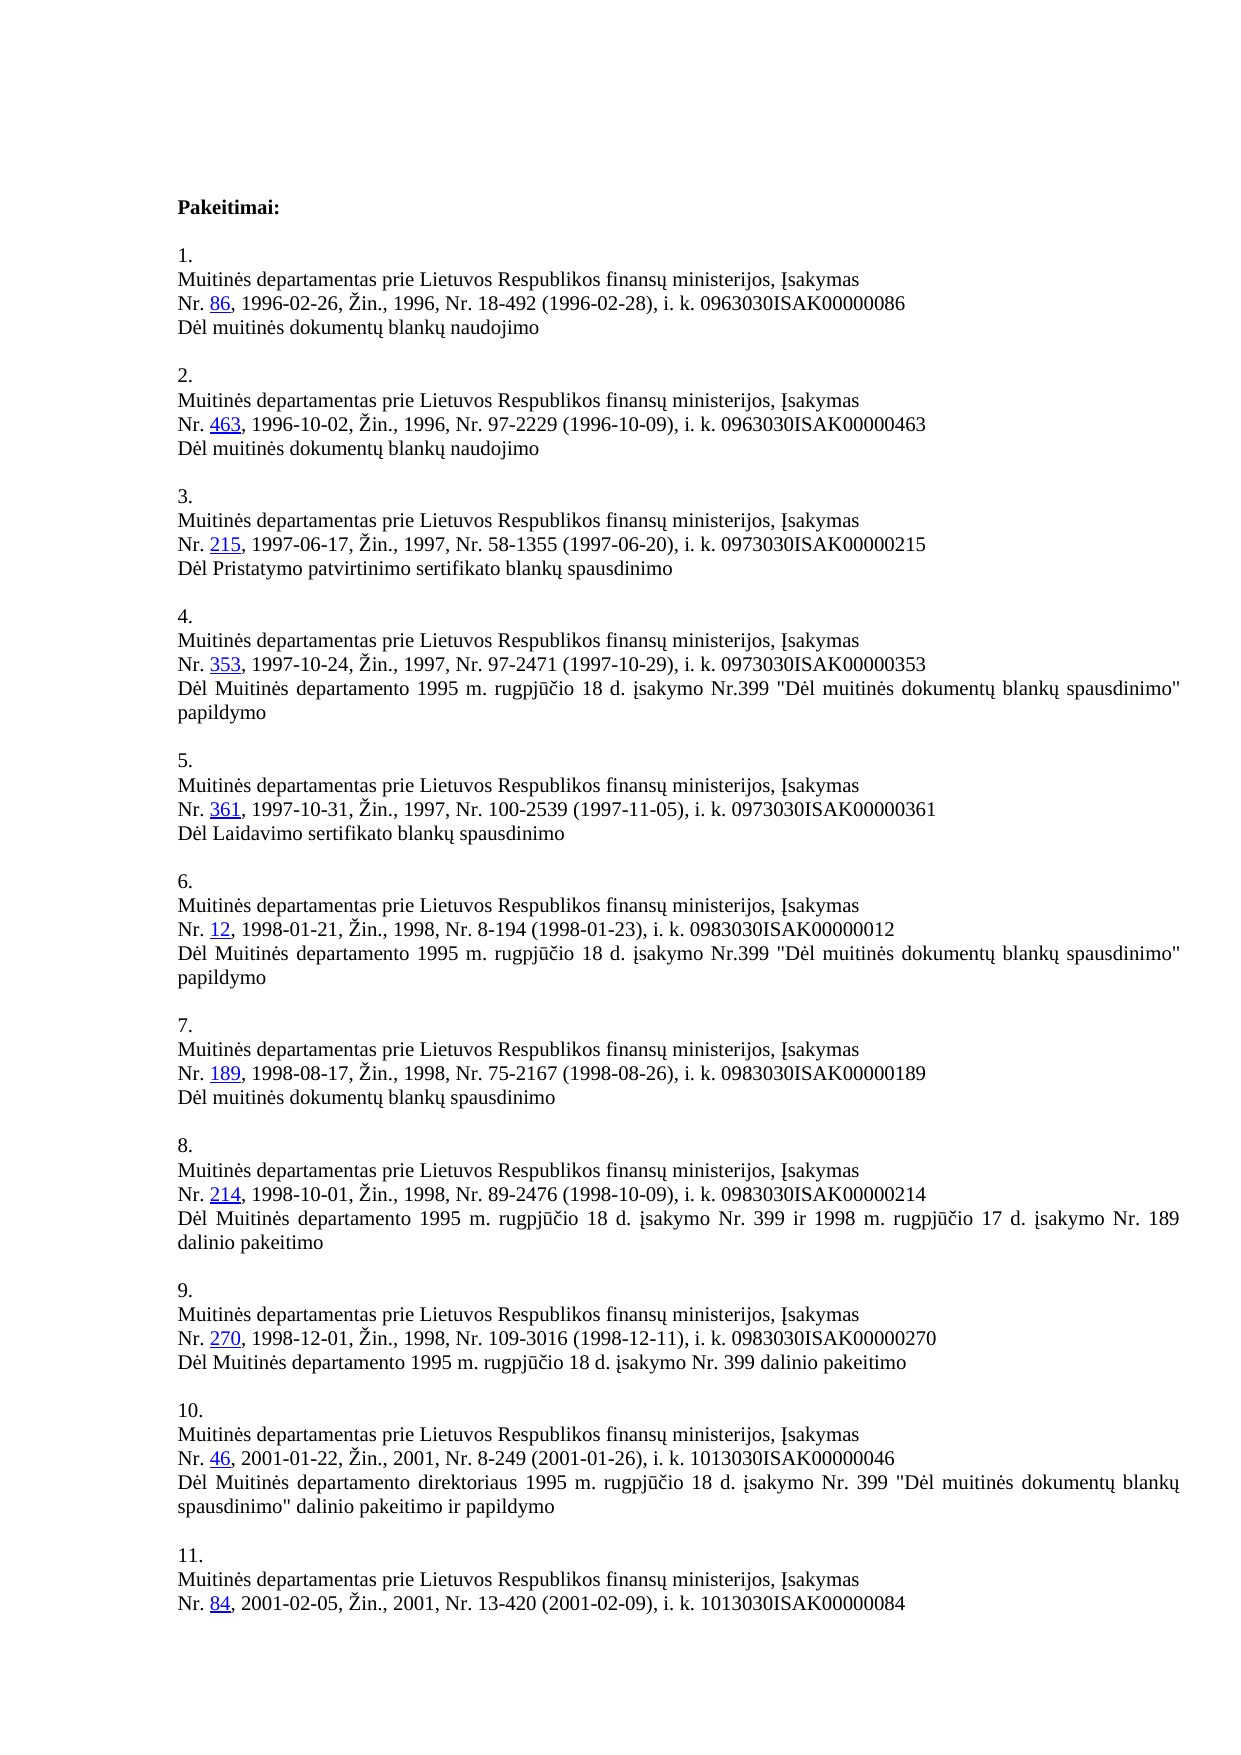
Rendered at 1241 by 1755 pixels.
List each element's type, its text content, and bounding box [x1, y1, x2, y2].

text Nr. 46, 2001-01-22, Žin., 2001, Nr. 8-249 (2001-01-26), i. k. 1013030ISAK00000046 [177, 1446, 1181, 1470]
text Dėl muitinės dokumentų blankų spausdinimo [177, 1085, 1181, 1109]
text 10. [177, 1398, 1181, 1422]
text Dėl Laidavimo sertifikato blankų spausdinimo [177, 821, 1181, 845]
text Muitinės departamentas prie Lietuvos Respublikos finansų ministerijos, Įsakymas [177, 1422, 1181, 1446]
text Muitinės departamentas prie Lietuvos Respublikos finansų ministerijos, Įsakymas [177, 628, 1181, 652]
text Muitinės departamentas prie Lietuvos Respublikos finansų ministerijos, Įsakymas [177, 772, 1181, 797]
text Dėl Muitinės departamento 1995 m. rugpjūčio 18 d. įsakymo Nr.399 "Dėl muitinės dokumentų blankų spausdinimo" papildymo [177, 676, 1181, 724]
text Nr. 270, 1998-12-01, Žin., 1998, Nr. 109-3016 (1998-12-11), i. k. 0983030ISAK00000270 [177, 1326, 1181, 1350]
text Muitinės departamentas prie Lietuvos Respublikos finansų ministerijos, Įsakymas [177, 1037, 1181, 1061]
text 2. [177, 363, 1181, 387]
text Muitinės departamentas prie Lietuvos Respublikos finansų ministerijos, Įsakymas [177, 267, 1181, 291]
text Nr. 86, 1996-02-26, Žin., 1996, Nr. 18-492 (1996-02-28), i. k. 0963030ISAK00000086 [177, 291, 1181, 315]
text 6. [177, 869, 1181, 893]
text 5. [177, 748, 1181, 772]
text Pakeitimai: [177, 195, 1181, 219]
text 7. [177, 1013, 1181, 1037]
text Dėl Muitinės departamento direktoriaus 1995 m. rugpjūčio 18 d. įsakymo Nr. 399 "Dėl muitinės dokumentų blankų spausdinimo" dalinio pakeitimo ir papildymo [177, 1470, 1181, 1518]
text Nr. 189, 1998-08-17, Žin., 1998, Nr. 75-2167 (1998-08-26), i. k. 0983030ISAK00000189 [177, 1061, 1181, 1085]
text Dėl Muitinės departamento 1995 m. rugpjūčio 18 d. įsakymo Nr. 399 ir 1998 m. rugpjūčio 17 d. įsakymo Nr. 189 dalinio pakeitimo [177, 1206, 1181, 1254]
text 11. [177, 1542, 1181, 1567]
text Dėl Pristatymo patvirtinimo sertifikato blankų spausdinimo [177, 556, 1181, 580]
text Dėl muitinės dokumentų blankų naudojimo [177, 436, 1181, 460]
text Nr. 353, 1997-10-24, Žin., 1997, Nr. 97-2471 (1997-10-29), i. k. 0973030ISAK00000353 [177, 652, 1181, 676]
text Muitinės departamentas prie Lietuvos Respublikos finansų ministerijos, Įsakymas [177, 893, 1181, 917]
text Dėl muitinės dokumentų blankų naudojimo [177, 315, 1181, 339]
text Muitinės departamentas prie Lietuvos Respublikos finansų ministerijos, Įsakymas [177, 387, 1181, 412]
text Muitinės departamentas prie Lietuvos Respublikos finansų ministerijos, Įsakymas [177, 1157, 1181, 1182]
text Muitinės departamentas prie Lietuvos Respublikos finansų ministerijos, Įsakymas [177, 1302, 1181, 1326]
text 1. [177, 243, 1181, 267]
text 8. [177, 1133, 1181, 1157]
text 3. [177, 484, 1181, 508]
text Nr. 215, 1997-06-17, Žin., 1997, Nr. 58-1355 (1997-06-20), i. k. 0973030ISAK00000215 [177, 532, 1181, 556]
text Nr. 84, 2001-02-05, Žin., 2001, Nr. 13-420 (2001-02-09), i. k. 1013030ISAK00000084 [177, 1591, 1181, 1615]
text Nr. 214, 1998-10-01, Žin., 1998, Nr. 89-2476 (1998-10-09), i. k. 0983030ISAK00000214 [177, 1182, 1181, 1206]
text 4. [177, 604, 1181, 628]
text Nr. 12, 1998-01-21, Žin., 1998, Nr. 8-194 (1998-01-23), i. k. 0983030ISAK00000012 [177, 917, 1181, 941]
text Nr. 361, 1997-10-31, Žin., 1997, Nr. 100-2539 (1997-11-05), i. k. 0973030ISAK00000361 [177, 797, 1181, 821]
text 9. [177, 1278, 1181, 1302]
text Nr. 463, 1996-10-02, Žin., 1996, Nr. 97-2229 (1996-10-09), i. k. 0963030ISAK00000463 [177, 412, 1181, 436]
text Muitinės departamentas prie Lietuvos Respublikos finansų ministerijos, Įsakymas [177, 508, 1181, 532]
text Muitinės departamentas prie Lietuvos Respublikos finansų ministerijos, Įsakymas [177, 1567, 1181, 1591]
text Dėl Muitinės departamento 1995 m. rugpjūčio 18 d. įsakymo Nr. 399 dalinio pakeitimo [177, 1350, 1181, 1374]
text Dėl Muitinės departamento 1995 m. rugpjūčio 18 d. įsakymo Nr.399 "Dėl muitinės dokumentų blankų spausdinimo" papildymo [177, 941, 1181, 989]
